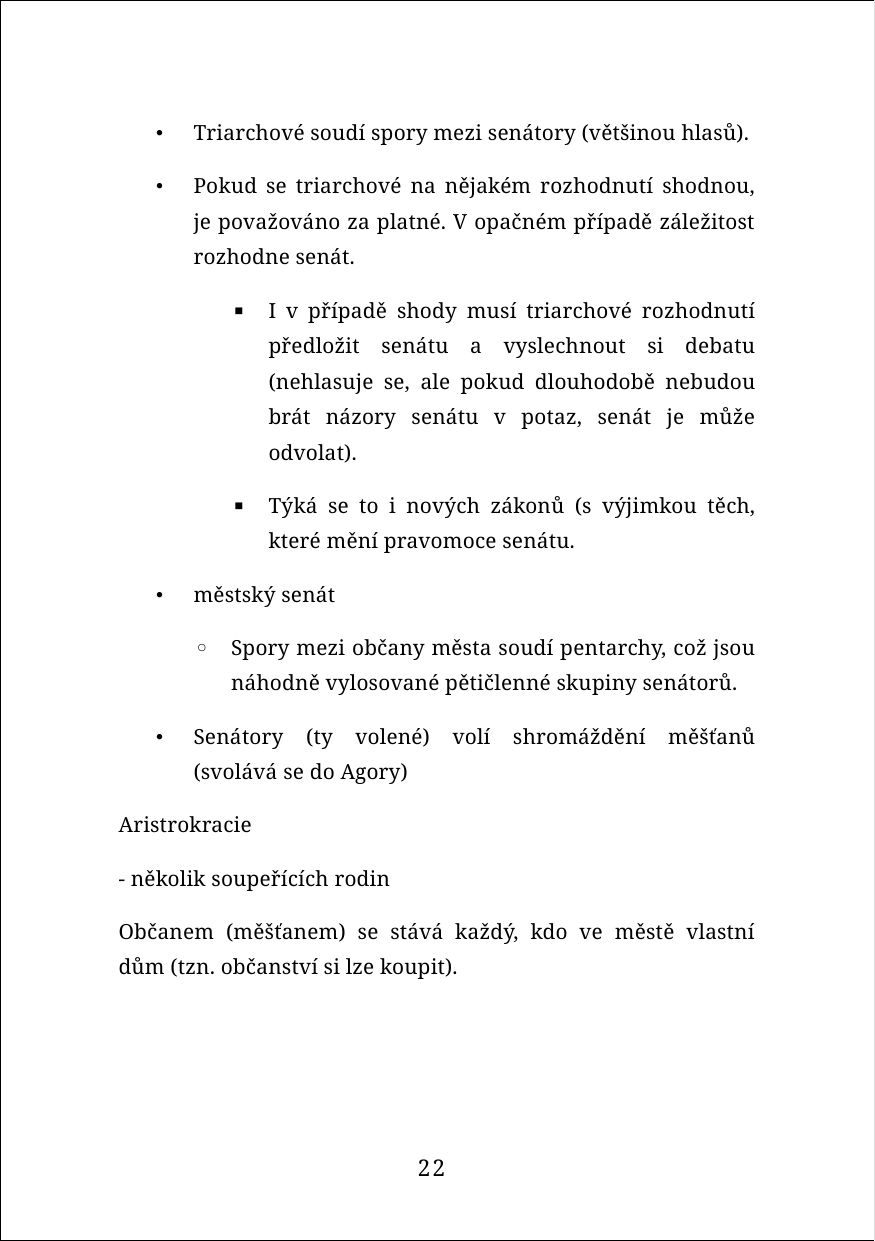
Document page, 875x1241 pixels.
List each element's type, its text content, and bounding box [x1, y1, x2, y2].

list Spory mezi občany města soudí pentarchy, což jsou náhodně vylosované pětičlenné skupiny senátorů. [193, 633, 756, 697]
list I v případě shody musí triarchové rozhodnutí předložit senátu a vyslechnout si debatu (nehlasuje se, ale pokud dlouhodobě nebudou brát názory senátu v potaz, senát je může odvolat). [231, 296, 756, 466]
list Pokud se triarchové na nějakém rozhodnutí shodnou, je považováno za platné. V opačném případě záležitost rozhodne senát. [156, 171, 756, 271]
text - několik soupeřících rodin [118, 864, 756, 892]
list Triarchové soudí spory mezi senátory (většinou hlasů). [156, 118, 756, 147]
text Aristrokracie [118, 811, 756, 839]
list Týká se to i nových zákonů (s výjimkou těch, které mění pravomoce senátu. [231, 491, 756, 555]
list Senátory (ty volené) volí shromáždění měšťanů (svolává se do Agory) [156, 722, 756, 786]
list městský senát [156, 580, 756, 608]
text Občanem (měšťanem) se stává každý, kdo ve městě vlastní dům (tzn. občanství si lze koupit). [118, 917, 756, 981]
